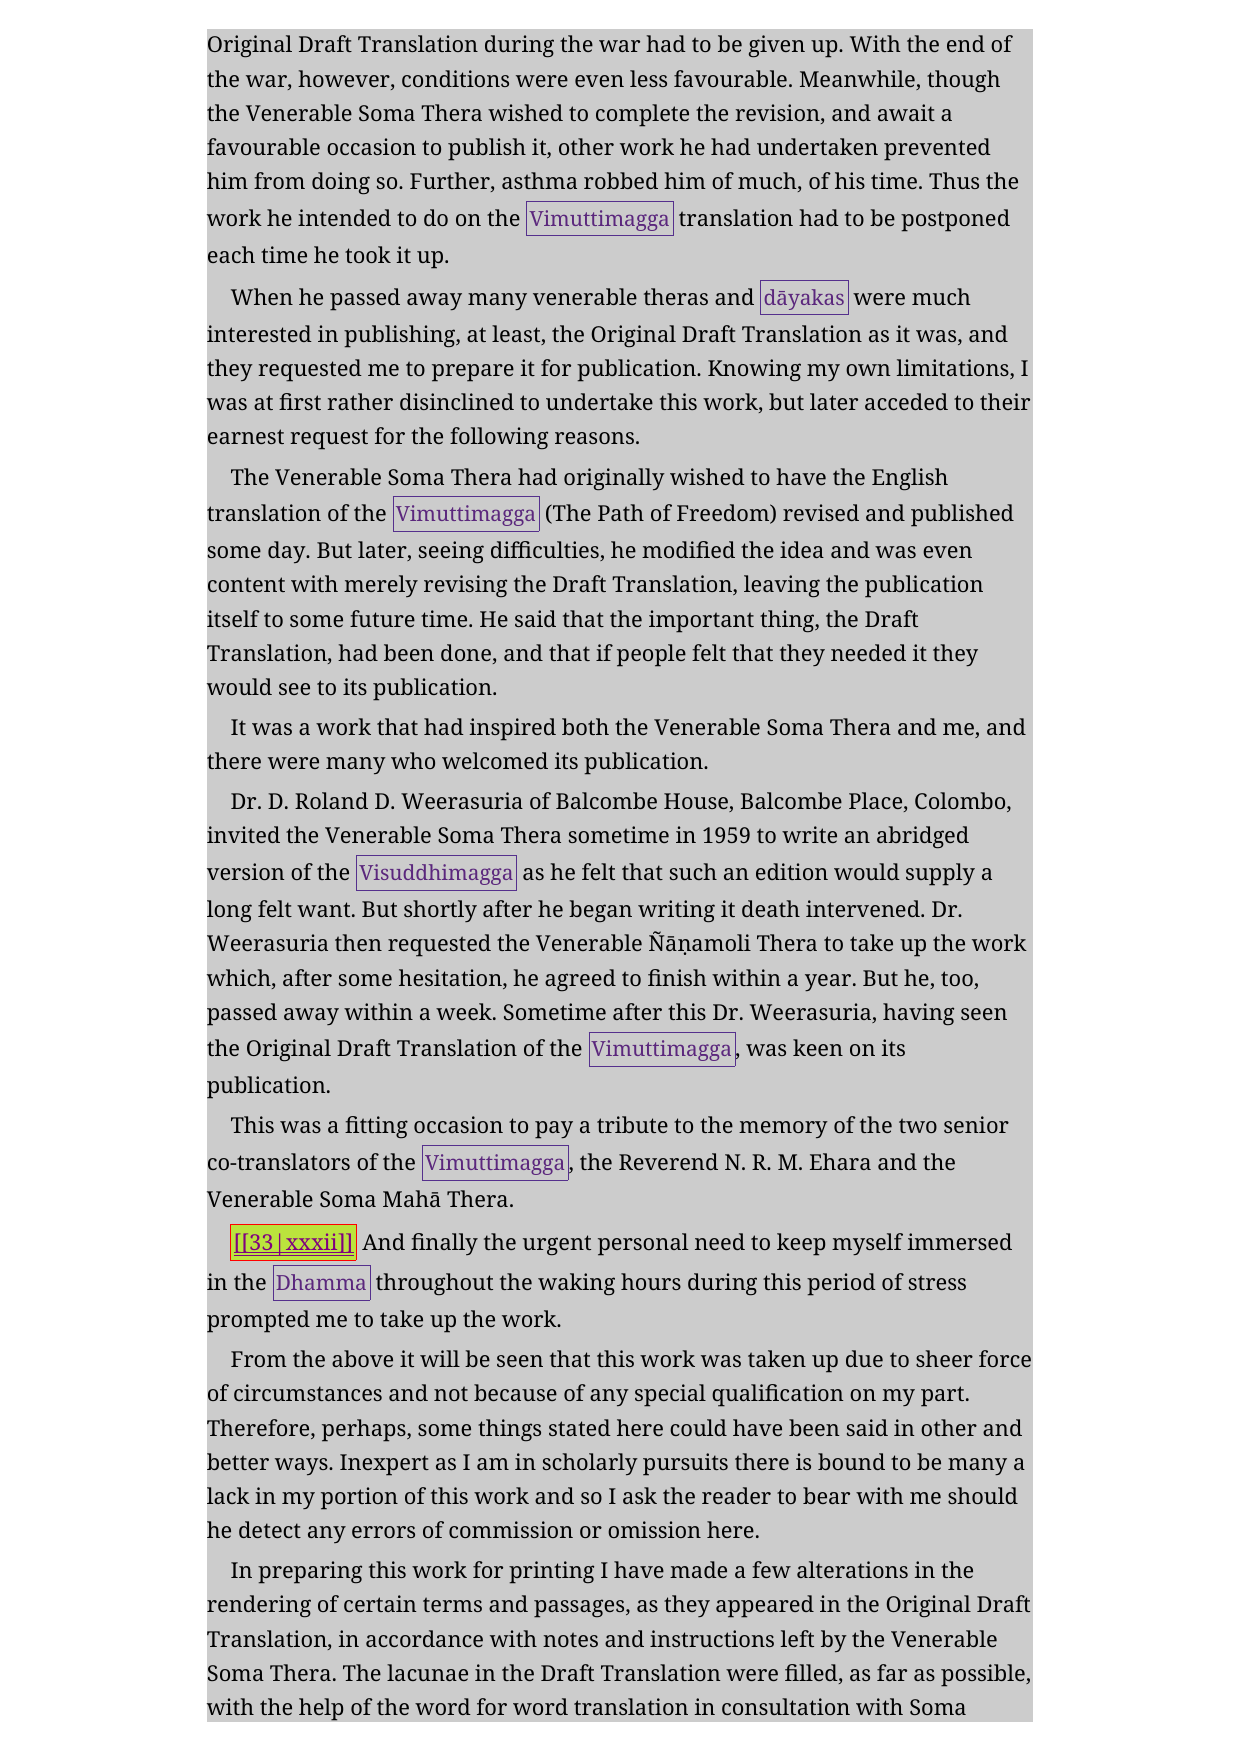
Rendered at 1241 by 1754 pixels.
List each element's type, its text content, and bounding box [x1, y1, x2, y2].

text Dr. D. Roland D. Weerasuria of Balcombe House, Balcombe Place, Colombo, invited the Venerable Soma Thera sometime in 1959 to write an abridged version of the Visuddhimagga as he felt that such an edition would supply a long felt want. But shortly after he began writing it death intervened. Dr. Weerasuria then requested the Venerable Ñāṇamoli Thera to take up the work which, after some hesitation, he agreed to finish within a year. But he, too, passed away within a week. Sometime after this Dr. Weerasuria, having seen the Original Draft Translation of the Vimuttimagga, was keen on its publication. [207, 786, 1033, 1100]
text This was a fitting occasion to pay a tribute to the memory of the two senior co-translators of the Vimuttimagga, the Reverend N. R. M. Ehara and the Venerable Soma Mahā Thera. [207, 1111, 1033, 1214]
text Original Draft Translation during the war had to be given up. With the end of the war, however, conditions were even less favourable. Meanwhile, though the Venerable Soma Thera wished to complete the revision, and await a favourable occasion to publish it, other work he had undertaken prevented him from doing so. Further, asthma robbed him of much, of his time. Thus the work he intended to do on the Vimuttimagga translation had to be postponed each time he took it up. [207, 29, 1033, 270]
text It was a work that had inspired both the Venerable Soma Thera and me, and there were many who welcomed its publication. [207, 712, 1033, 776]
text The Venerable Soma Thera had originally wished to have the English translation of the Vimuttimagga (The Path of Freedom) revised and published some day. But later, seeing difficulties, he modified the idea and was even content with merely revising the Draft Translation, leaving the publication itself to some future time. He said that the important thing, the Draft Translation, had been done, and that if people felt that they needed it they would see to its publication. [207, 461, 1033, 702]
text In preparing this work for printing I have made a few alterations in the rendering of certain terms and passages, as they appeared in the Original Draft Translation, in accordance with notes and instructions left by the Venerable Soma Thera. The lacunae in the Draft Translation were filled, as far as possible, with the help of the word for word translation in consultation with Soma [207, 1555, 1033, 1722]
text From the above it will be seen that this work was taken up due to sheer force of circumstances and not because of any special qualification on my part. Therefore, perhaps, some things stated here could have been said in other and better ways. Inexpert as I am in scholarly pursuits there is bound to be many a lack in my portion of this work and so I ask the reader to bear with me should he detect any errors of commission or omission here. [207, 1344, 1033, 1545]
text When he passed away many venerable theras and dāyakas were much interested in publishing, at least, the Original Draft Translation as it was, and they requested me to prepare it for publication. Knowing my own limitations, I was at first rather disinclined to undertake this work, but later acceded to their earnest request for the following reasons. [207, 280, 1033, 451]
text [[33|xxxii]] And finally the urgent personal need to keep myself immersed in the Dhamma throughout the waking hours during this period of stress prompted me to take up the work. [207, 1224, 1033, 1334]
